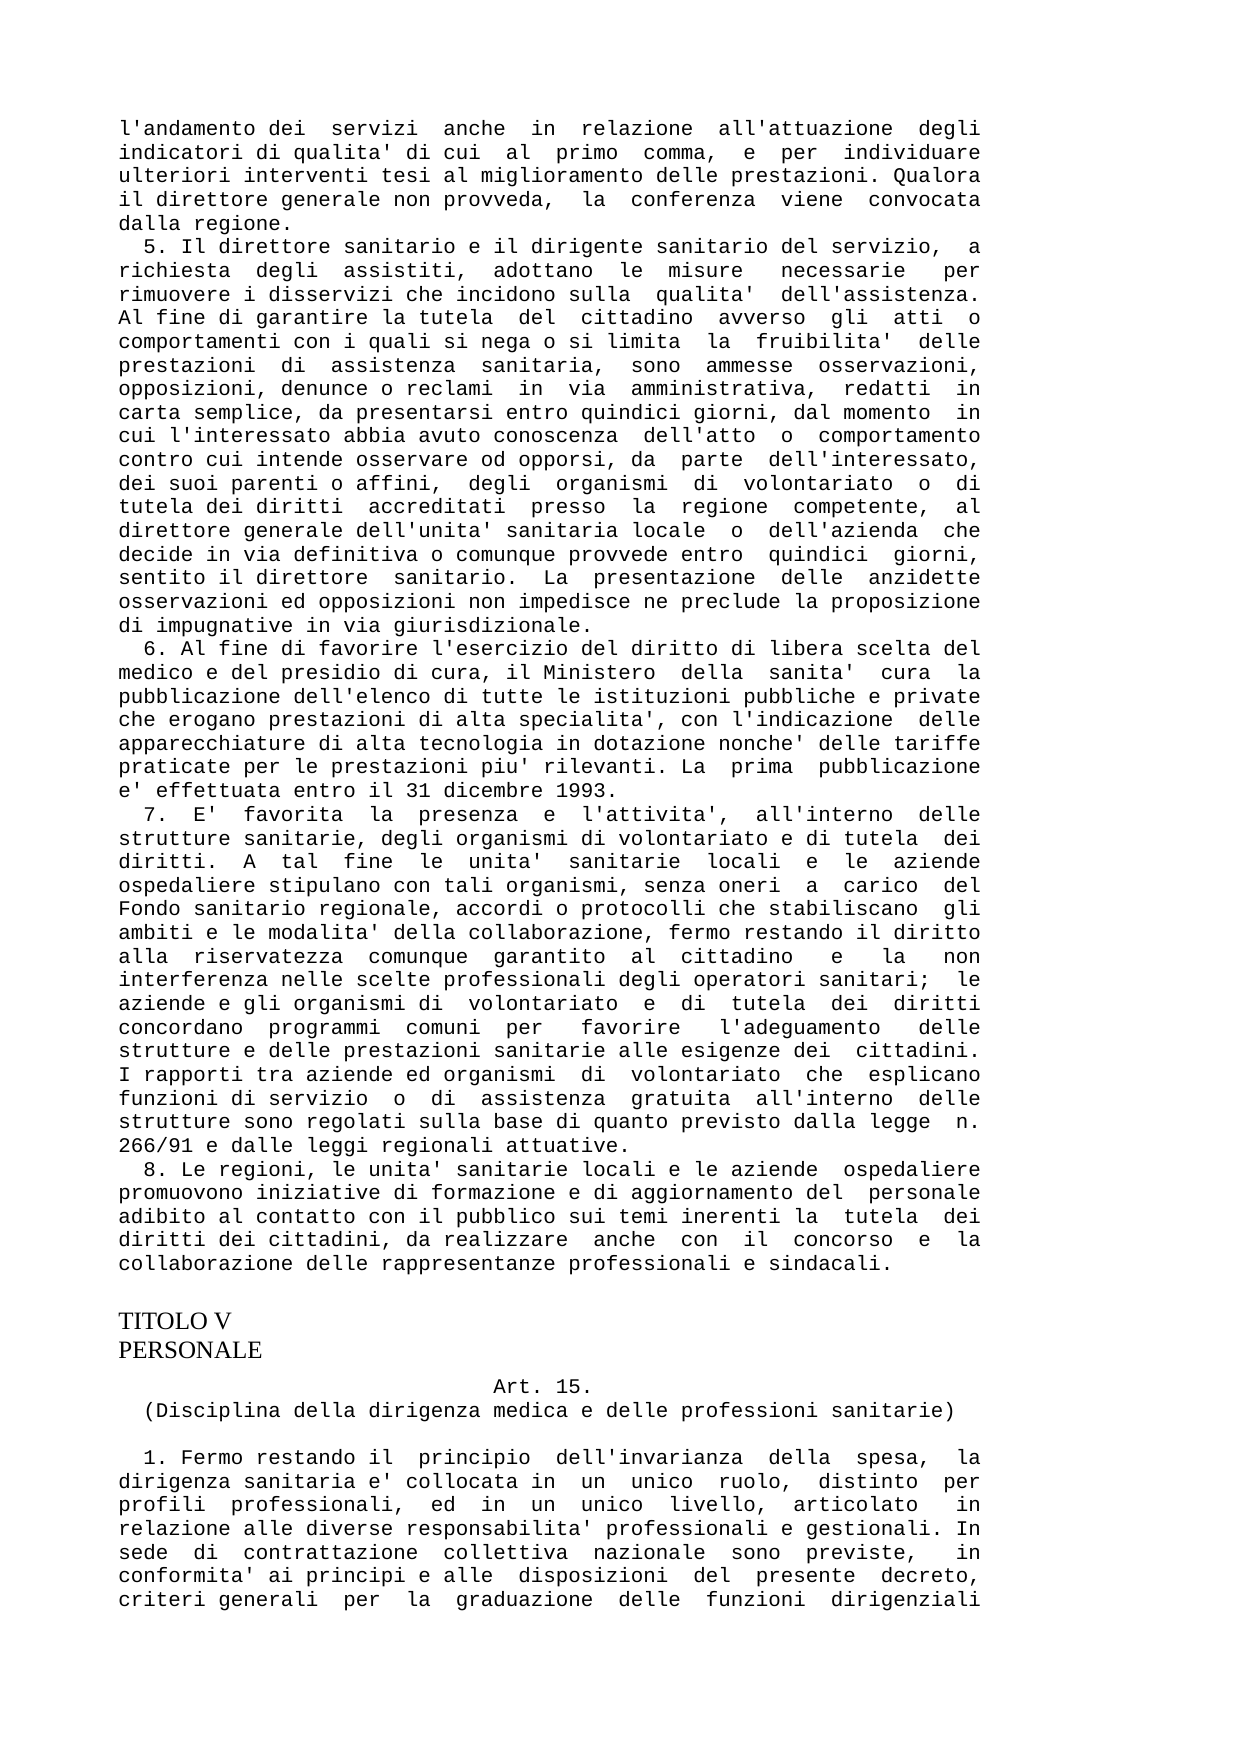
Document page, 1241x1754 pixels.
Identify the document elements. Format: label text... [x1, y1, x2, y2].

text il direttore generale non provveda, la conferenza viene convocata [118, 189, 1122, 213]
text 7. E' favorita la presenza e l'attivita', all'interno delle [118, 804, 1122, 827]
text diritti. A tal fine le unita' sanitarie locali e le aziende [118, 851, 1122, 875]
text ospedaliere stipulano con tali organismi, senza oneri a carico del [118, 875, 1122, 898]
text ambiti e le modalita' della collaborazione, fermo restando il diritto [118, 922, 1122, 946]
text I rapporti tra aziende ed organismi di volontariato che esplicano [118, 1064, 1122, 1088]
text 5. Il direttore sanitario e il dirigente sanitario del servizio, a [118, 236, 1122, 260]
text 1. Fermo restando il principio dell'invarianza della spesa, la [118, 1447, 1122, 1471]
text di impugnative in via giurisdizionale. [118, 615, 1122, 638]
text rimuovere i disservizi che incidono sulla qualita' dell'assistenza. [118, 284, 1122, 307]
text tutela dei diritti accreditati presso la regione competente, al [118, 496, 1122, 520]
text diritti dei cittadini, da realizzare anche con il concorso e la [118, 1229, 1122, 1253]
text promuovono iniziative di formazione e di aggiornamento del personale [118, 1182, 1122, 1206]
text profili professionali, ed in un unico livello, articolato in [118, 1494, 1122, 1518]
text carta semplice, da presentarsi entro quindici giorni, dal momento in [118, 402, 1122, 426]
text TITOLO V PERSONALE [118, 1306, 1122, 1364]
text osservazioni ed opposizioni non impedisce ne preclude la proposizione [118, 591, 1122, 615]
text l'andamento dei servizi anche in relazione all'attuazione degli [118, 118, 1122, 142]
text opposizioni, denunce o reclami in via amministrativa, redatti in [118, 378, 1122, 402]
text strutture e delle prestazioni sanitarie alle esigenze dei cittadini. [118, 1040, 1122, 1064]
text apparecchiature di alta tecnologia in dotazione nonche' delle tariffe [118, 733, 1122, 757]
text aziende e gli organismi di volontariato e di tutela dei diritti [118, 993, 1122, 1017]
text concordano programmi comuni per favorire l'adeguamento delle [118, 1017, 1122, 1040]
text interferenza nelle scelte professionali degli operatori sanitari; le [118, 969, 1122, 993]
text dirigenza sanitaria e' collocata in un unico ruolo, distinto per [118, 1471, 1122, 1494]
text richiesta degli assistiti, adottano le misure necessarie per [118, 260, 1122, 284]
text relazione alle diverse responsabilita' professionali e gestionali. In [118, 1518, 1122, 1542]
text Al fine di garantire la tutela del cittadino avverso gli atti o [118, 307, 1122, 331]
text sede di contrattazione collettiva nazionale sono previste, in [118, 1542, 1122, 1565]
text e' effettuata entro il 31 dicembre 1993. [118, 780, 1122, 804]
text ulteriori interventi tesi al miglioramento delle prestazioni. Qualora [118, 165, 1122, 189]
text pubblicazione dell'elenco di tutte le istituzioni pubbliche e private [118, 686, 1122, 709]
text 8. Le regioni, le unita' sanitarie locali e le aziende ospedaliere [118, 1158, 1122, 1182]
text indicatori di qualita' di cui al primo comma, e per individuare [118, 142, 1122, 165]
text adibito al contatto con il pubblico sui temi inerenti la tutela dei [118, 1206, 1122, 1229]
text strutture sanitarie, degli organismi di volontariato e di tutela dei [118, 827, 1122, 851]
text sentito il direttore sanitario. La presentazione delle anzidette [118, 567, 1122, 591]
text conformita' ai principi e alle disposizioni del presente decreto, [118, 1565, 1122, 1589]
text Art. 15. [118, 1376, 1122, 1400]
text collaborazione delle rappresentanze professionali e sindacali. [118, 1253, 1122, 1277]
text Fondo sanitario regionale, accordi o protocolli che stabiliscano gli [118, 898, 1122, 922]
text cui l'interessato abbia avuto conoscenza dell'atto o comportamento [118, 426, 1122, 449]
text 6. Al fine di favorire l'esercizio del diritto di libera scelta del [118, 638, 1122, 662]
text prestazioni di assistenza sanitaria, sono ammesse osservazioni, [118, 354, 1122, 378]
text comportamenti con i quali si nega o si limita la fruibilita' delle [118, 331, 1122, 354]
text medico e del presidio di cura, il Ministero della sanita' cura la [118, 662, 1122, 686]
text direttore generale dell'unita' sanitaria locale o dell'azienda che [118, 520, 1122, 544]
text praticate per le prestazioni piu' rilevanti. La prima pubblicazione [118, 757, 1122, 780]
text che erogano prestazioni di alta specialita', con l'indicazione delle [118, 709, 1122, 733]
text alla riservatezza comunque garantito al cittadino e la non [118, 946, 1122, 969]
text contro cui intende osservare od opporsi, da parte dell'interessato, [118, 449, 1122, 473]
text strutture sono regolati sulla base di quanto previsto dalla legge n. [118, 1111, 1122, 1135]
text decide in via definitiva o comunque provvede entro quindici giorni, [118, 544, 1122, 567]
text dei suoi parenti o affini, degli organismi di volontariato o di [118, 473, 1122, 496]
text funzioni di servizio o di assistenza gratuita all'interno delle [118, 1088, 1122, 1111]
text (Disciplina della dirigenza medica e delle professioni sanitarie) [118, 1400, 1122, 1423]
text criteri generali per la graduazione delle funzioni dirigenziali [118, 1589, 1122, 1613]
text 266/91 e dalle leggi regionali attuative. [118, 1135, 1122, 1158]
text dalla regione. [118, 213, 1122, 236]
